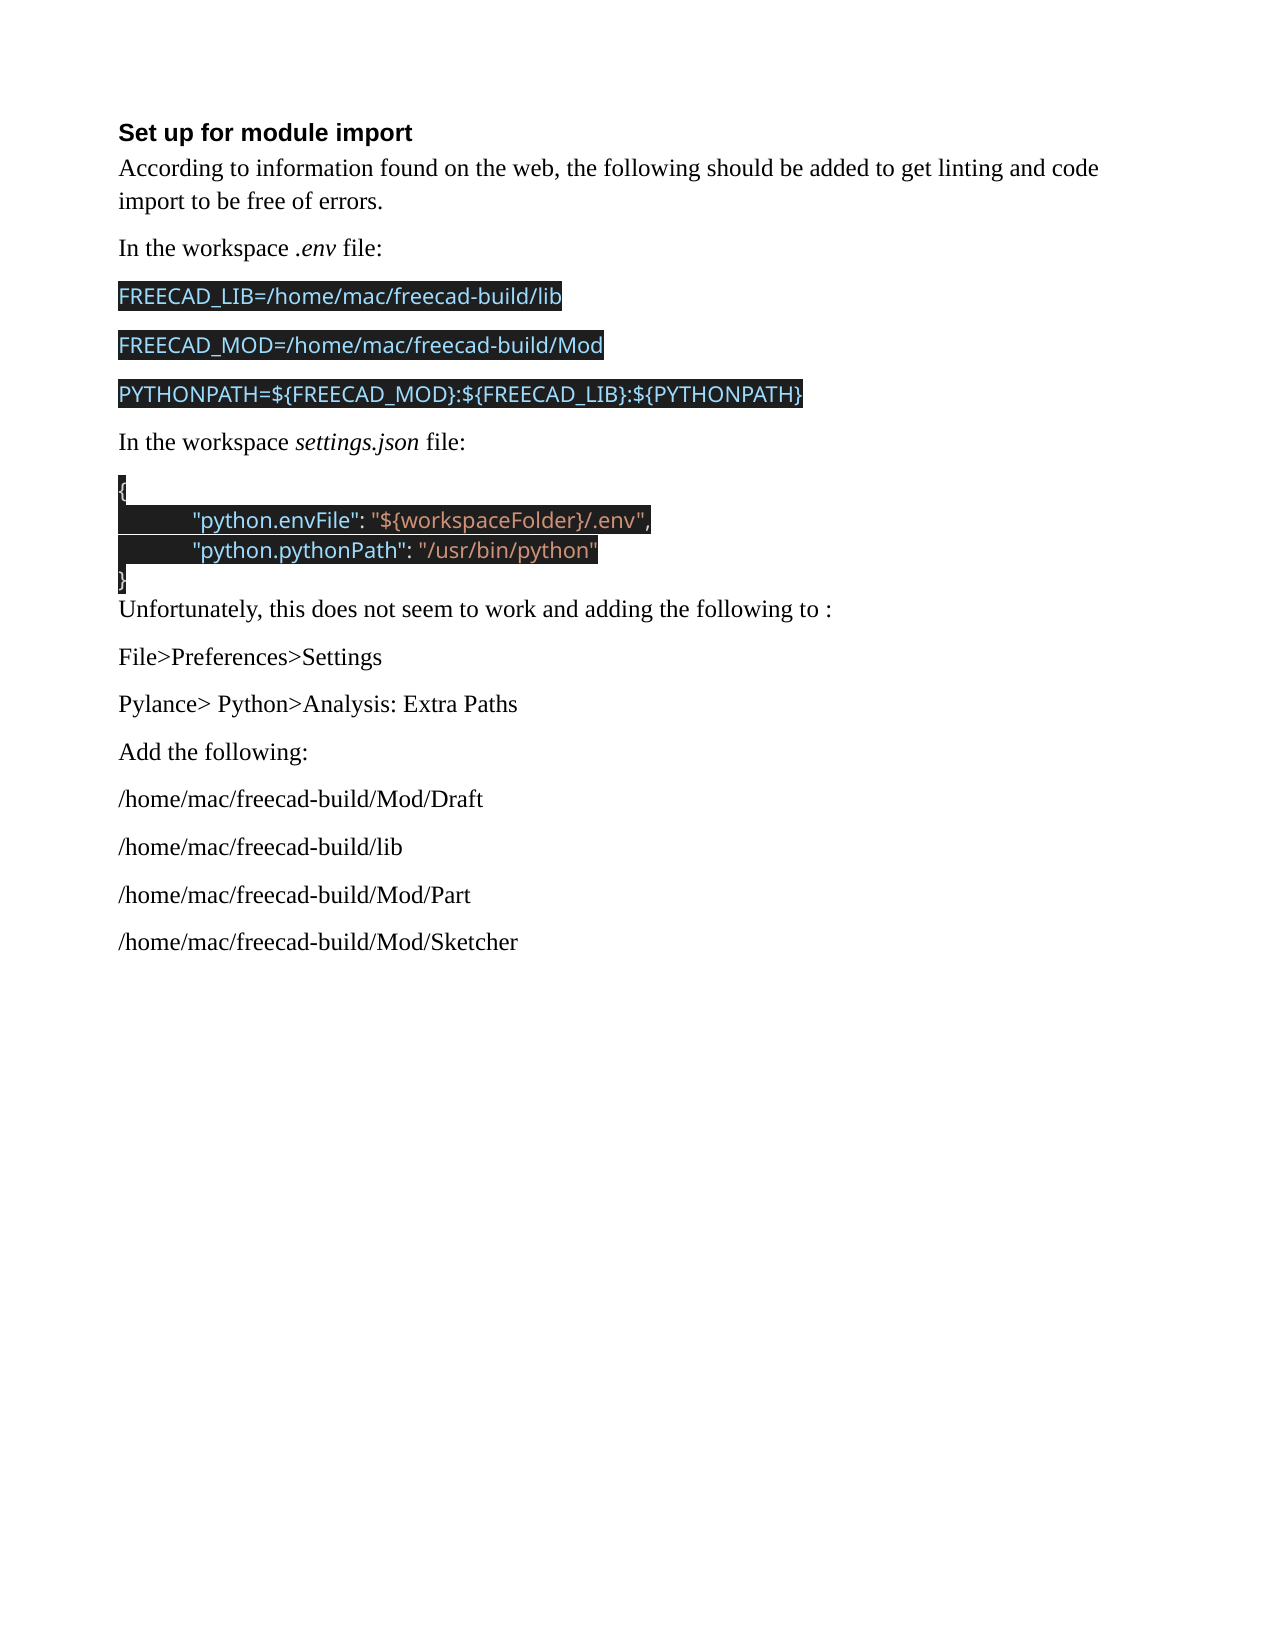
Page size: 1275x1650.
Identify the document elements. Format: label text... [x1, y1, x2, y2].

subtitle Set up for module import [118, 118, 1157, 147]
text /home/mac/freecad-build/Mod/Draft [118, 784, 1157, 813]
text In the workspace .env file: [118, 233, 1157, 262]
text { [118, 475, 1157, 505]
text In the workspace settings.json file: [118, 427, 1157, 456]
text FREECAD_LIB=/home/mac/freecad-build/lib [118, 281, 1157, 311]
text File>Preferences>Settings [118, 642, 1157, 671]
text According to information found on the web, the following should be added to get linting and code import to be free of errors. [118, 153, 1157, 215]
text Add the following: [118, 737, 1157, 766]
text Pylance> Python>Analysis: Extra Paths [118, 689, 1157, 718]
text PYTHONPATH=${FREECAD_MOD}:${FREECAD_LIB}:${PYTHONPATH} [118, 379, 1157, 408]
text "python.envFile": "${workspaceFolder}/.env", [118, 505, 1157, 534]
text /home/mac/freecad-build/Mod/Part [118, 880, 1157, 908]
text /home/mac/freecad-build/lib [118, 832, 1157, 861]
text "python.pythonPath": "/usr/bin/python" [118, 534, 1157, 564]
text Unfortunately, this does not seem to work and adding the following to : [118, 594, 1157, 623]
text } [118, 564, 1157, 594]
text /home/mac/freecad-build/Mod/Sketcher [118, 927, 1157, 956]
text FREECAD_MOD=/home/mac/freecad-build/Mod [118, 330, 1157, 360]
